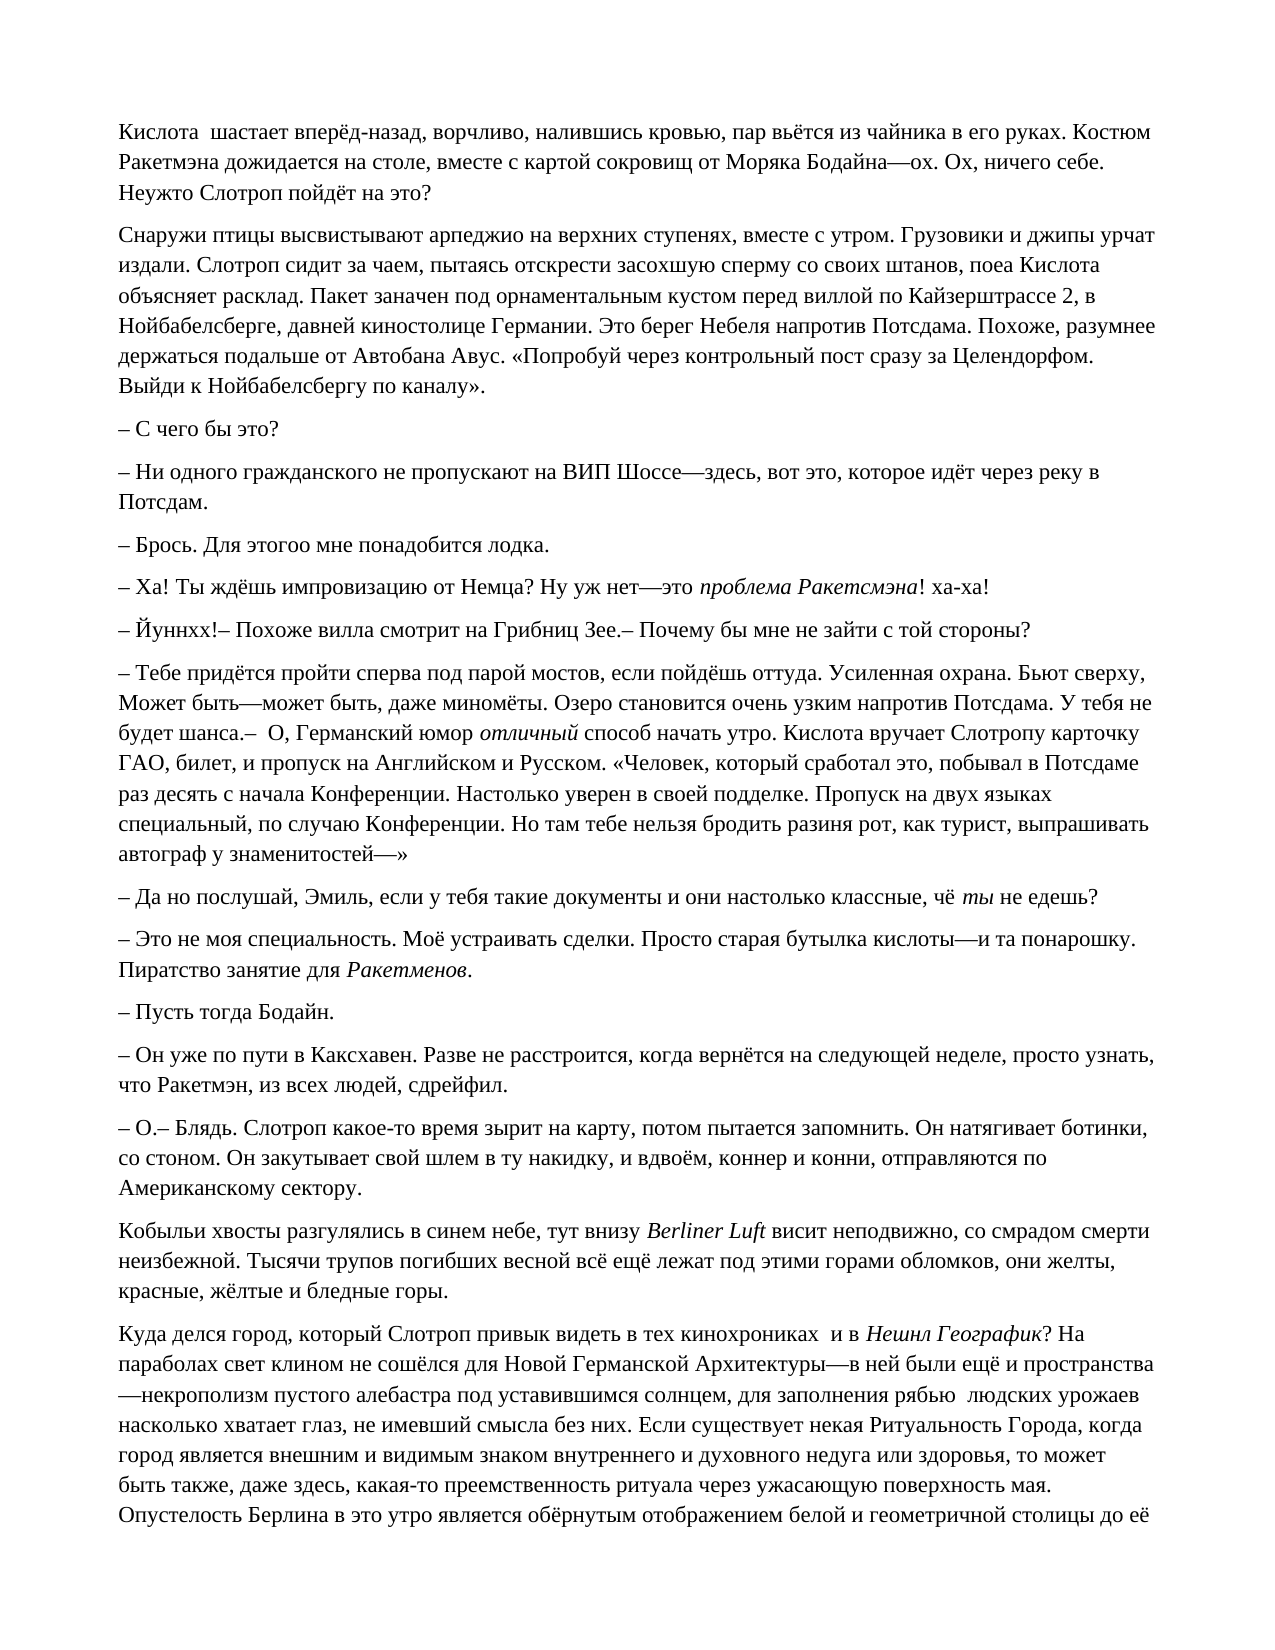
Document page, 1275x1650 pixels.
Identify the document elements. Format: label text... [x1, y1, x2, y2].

text – О.– Блядь. Слотроп какое-то время зырит на карту, потом пытается запомнить. Он натягивает ботинки, со стоном. Он закутывает свой шлем в ту накидку, и вдвоём, коннер и конни, отправляются по Американскому сектору. [118, 1114, 1157, 1201]
text – Это не моя специальность. Моё устраивать сделки. Просто старая бутылка кислоты—и та понарошку. Пиратство занятие для Ракетменов. [118, 925, 1157, 982]
text Куда делся город, который Слотроп привык видеть в тех кинохрониках и в Нешнл Географик? На параболах свет клином не сошёлся для Новой Германской Архитектуры—в ней были ещё и пространства—некрополизм пустого алебастра под уставившимся солнцем, для заполнения рябью людских урожаев насколько хватает глаз, не имевший смысла без них. Если существует некая Ритуальность Города, когда город является внешним и видимым знаком внутреннего и духовного недуга или здоровья, то может быть также, даже здесь, какая-то преемственность ритуала через ужасающую поверхность мая. Опустелость Берлина в это утро является обёрнутым отображением белой и геометричной столицы до её [118, 1320, 1157, 1528]
text – Да но послушай, Эмиль, если у тебя такие документы и они настолько классные, чё ты не едешь? [118, 883, 1157, 909]
text – Йуннхх!– Похоже вилла смотрит на Грибниц Зее.– Почему бы мне не зайти с той стороны? [118, 616, 1157, 642]
text – Пусть тогда Бодайн. [118, 998, 1157, 1025]
text – Тебе придётся пройти сперва под парой мостов, если пойдёшь оттуда. Усиленная охрана. Бьют сверху, Может быть—может быть, даже миномёты. Озеро становится очень узким напротив Потсдама. У тебя не будет шанса.– О, Германский юмор отличный способ начать утро. Кислота вручает Слотропу карточку ГАО, билет, и пропуск на Английском и Русском. «Человек, который сработал это, побывал в Потсдаме раз десять с начала Конференции. Настолько уверен в своей подделке. Пропуск на двух языках специальный, по случаю Конференции. Но там тебе нельзя бродить разиня рот, как турист, выпрашивать автограф у знаменитостей—» [118, 659, 1157, 866]
text Кислота шастает вперёд-назад, ворчливо, налившись кровью, пар вьётся из чайника в его руках. Костюм Ракетмэна дожидается на столе, вместе с картой сокровищ от Моряка Бодайна—ох. Ох, ничего себе. Неужто Слотроп пойдёт на это? [118, 118, 1157, 205]
text – Ни одного гражданского не пропускают на ВИП Шоссе—здесь, вот это, которое идёт через реку в Потсдам. [118, 458, 1157, 514]
text – Ха! Ты ждёшь импровизацию от Немца? Ну уж нет—это проблема Ракетсмэна! ха-ха! [118, 573, 1157, 600]
text Кобыльи хвосты разгулялись в синем небе, тут внизу Berliner Luft висит неподвижно, со смрадом смерти неизбежной. Тысячи трупов погибших весной всё ещё лежат под этими горами обломков, они желты, красные, жёлтые и бледные горы. [118, 1217, 1157, 1304]
text – Брось. Для этогоо мне понадобится лодка. [118, 531, 1157, 557]
text – С чего бы это? [118, 415, 1157, 441]
text Снаружи птицы высвистывают арпеджио на верхних ступенях, вместе с утром. Грузовики и джипы урчат издали. Слотроп сидит за чаем, пытаясь отскрести засохшую сперму со своих штанов, поеа Кислота объясняет расклад. Пакет заначен под орнаментальным кустом перед виллой по Кайзерштрассе 2, в Нойбабелсберге, давней киностолице Германии. Это берег Небеля напротив Потсдама. Похоже, разумнее держаться подальше от Автобана Авус. «Попробуй через контрольный пост сразу за Целендорфом. Выйди к Нойбабелсбергу по каналу». [118, 221, 1157, 399]
text – Он уже по пути в Каксхавен. Разве не расстроится, когда вернётся на следующей неделе, просто узнать, что Ракетмэн, из всех людей, сдрейфил. [118, 1041, 1157, 1098]
